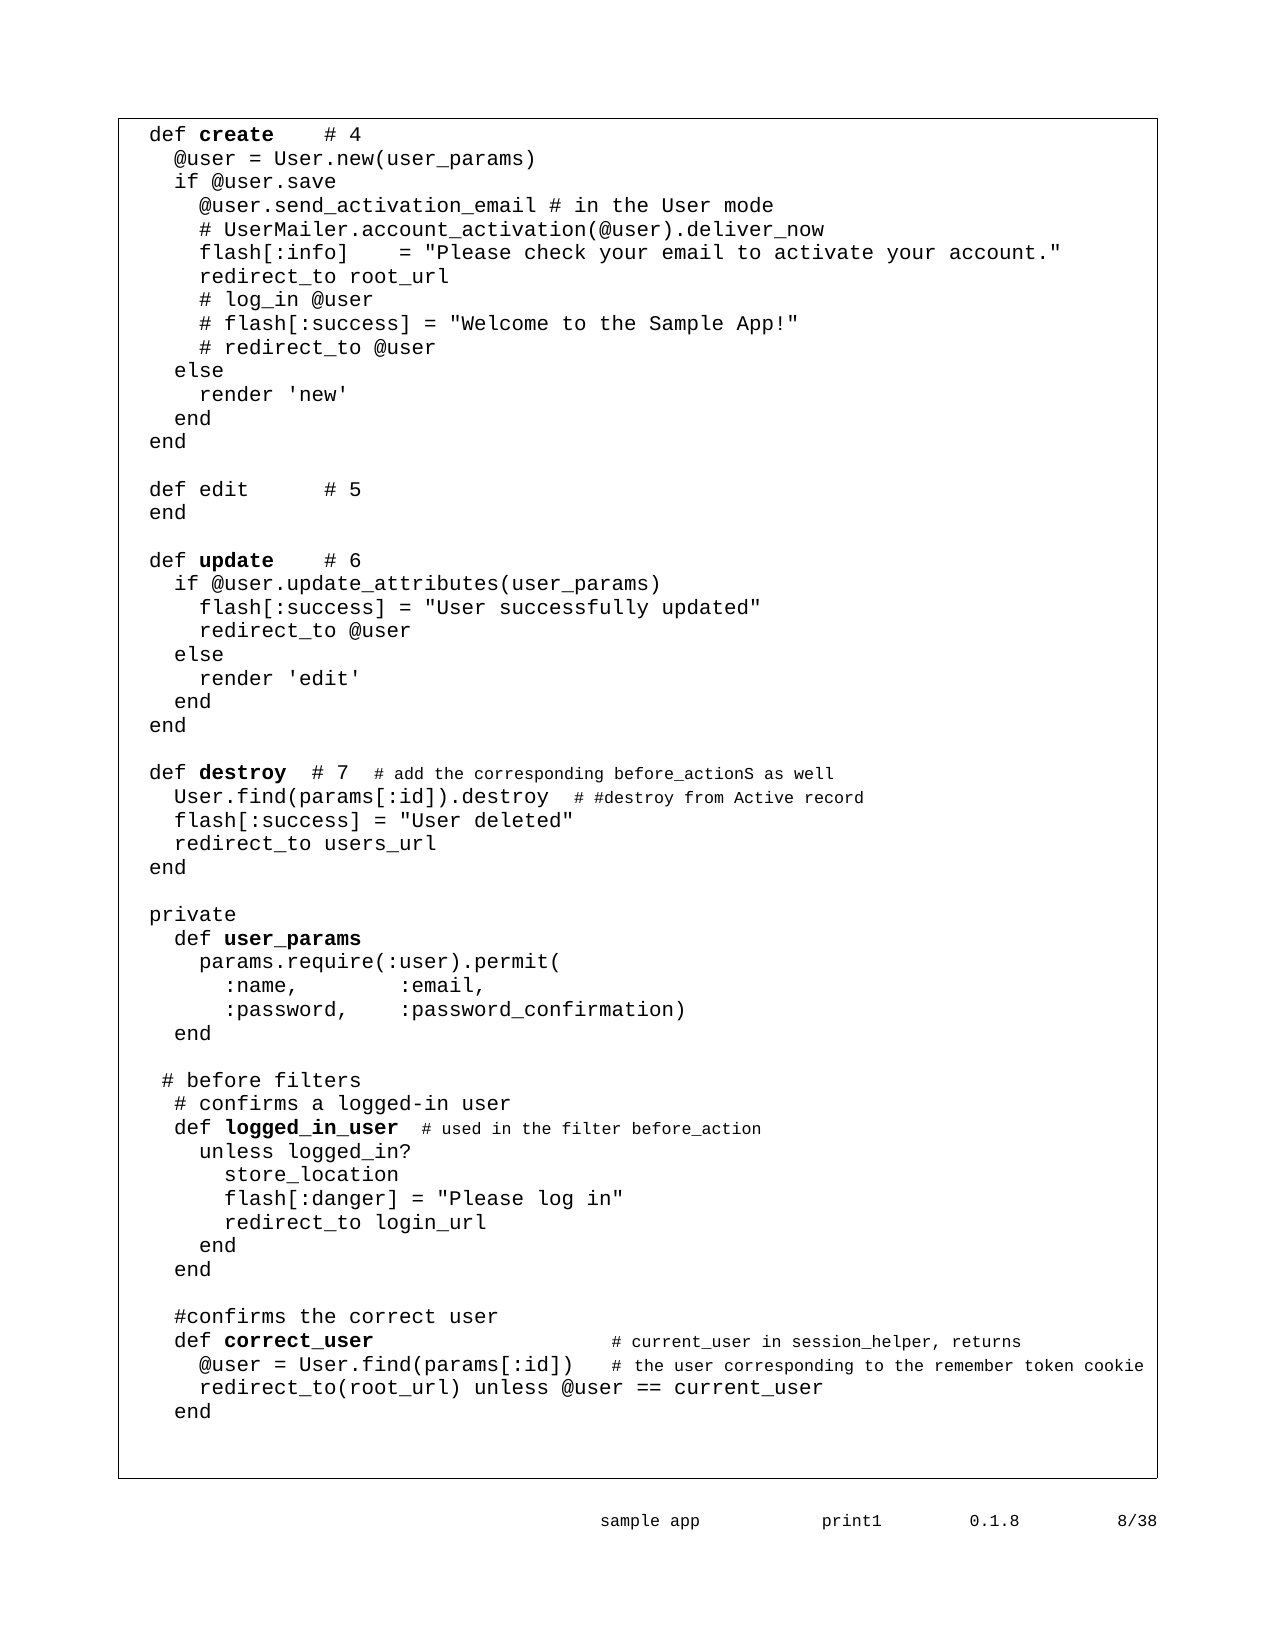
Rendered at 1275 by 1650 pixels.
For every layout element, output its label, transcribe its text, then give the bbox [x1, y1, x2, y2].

table_header def create # 4 @user = User.new(user_params) if @user.save @user.send_activation_email # in the User mode # UserMailer.account_activation(@user).deliver_now flash[:info] = "Please check your email to activate your account." redirect_to root_url # log_in @user # flash[:success] = "Welcome to the Sample App!" # redirect_to @user else render 'new' end end def edit # 5 end def update # 6 if @user.update_attributes(user_params) flash[:success] = "User successfully updated" redirect_to @user else render 'edit' end end def destroy # 7 # add the corresponding before_actionS as well User.find(params[:id]).destroy # #destroy from Active record flash[:success] = "User deleted" redirect_to users_url end private def user_params params.require(:user).permit( :name, :email, :password, :password_confirmation) end # before filters # confirms a logged-in user def logged_in_user # used in the filter before_action unless logged_in? store_location flash[:danger] = "Please log in" redirect_to login_url end end #confirms the correct user def correct_user # current_user in session_helper, returns @user = User.find(params[:id]) # the user corresponding to the remember token cookie redirect_to(root_url) unless @user == current_user end [119, 119, 1157, 1477]
